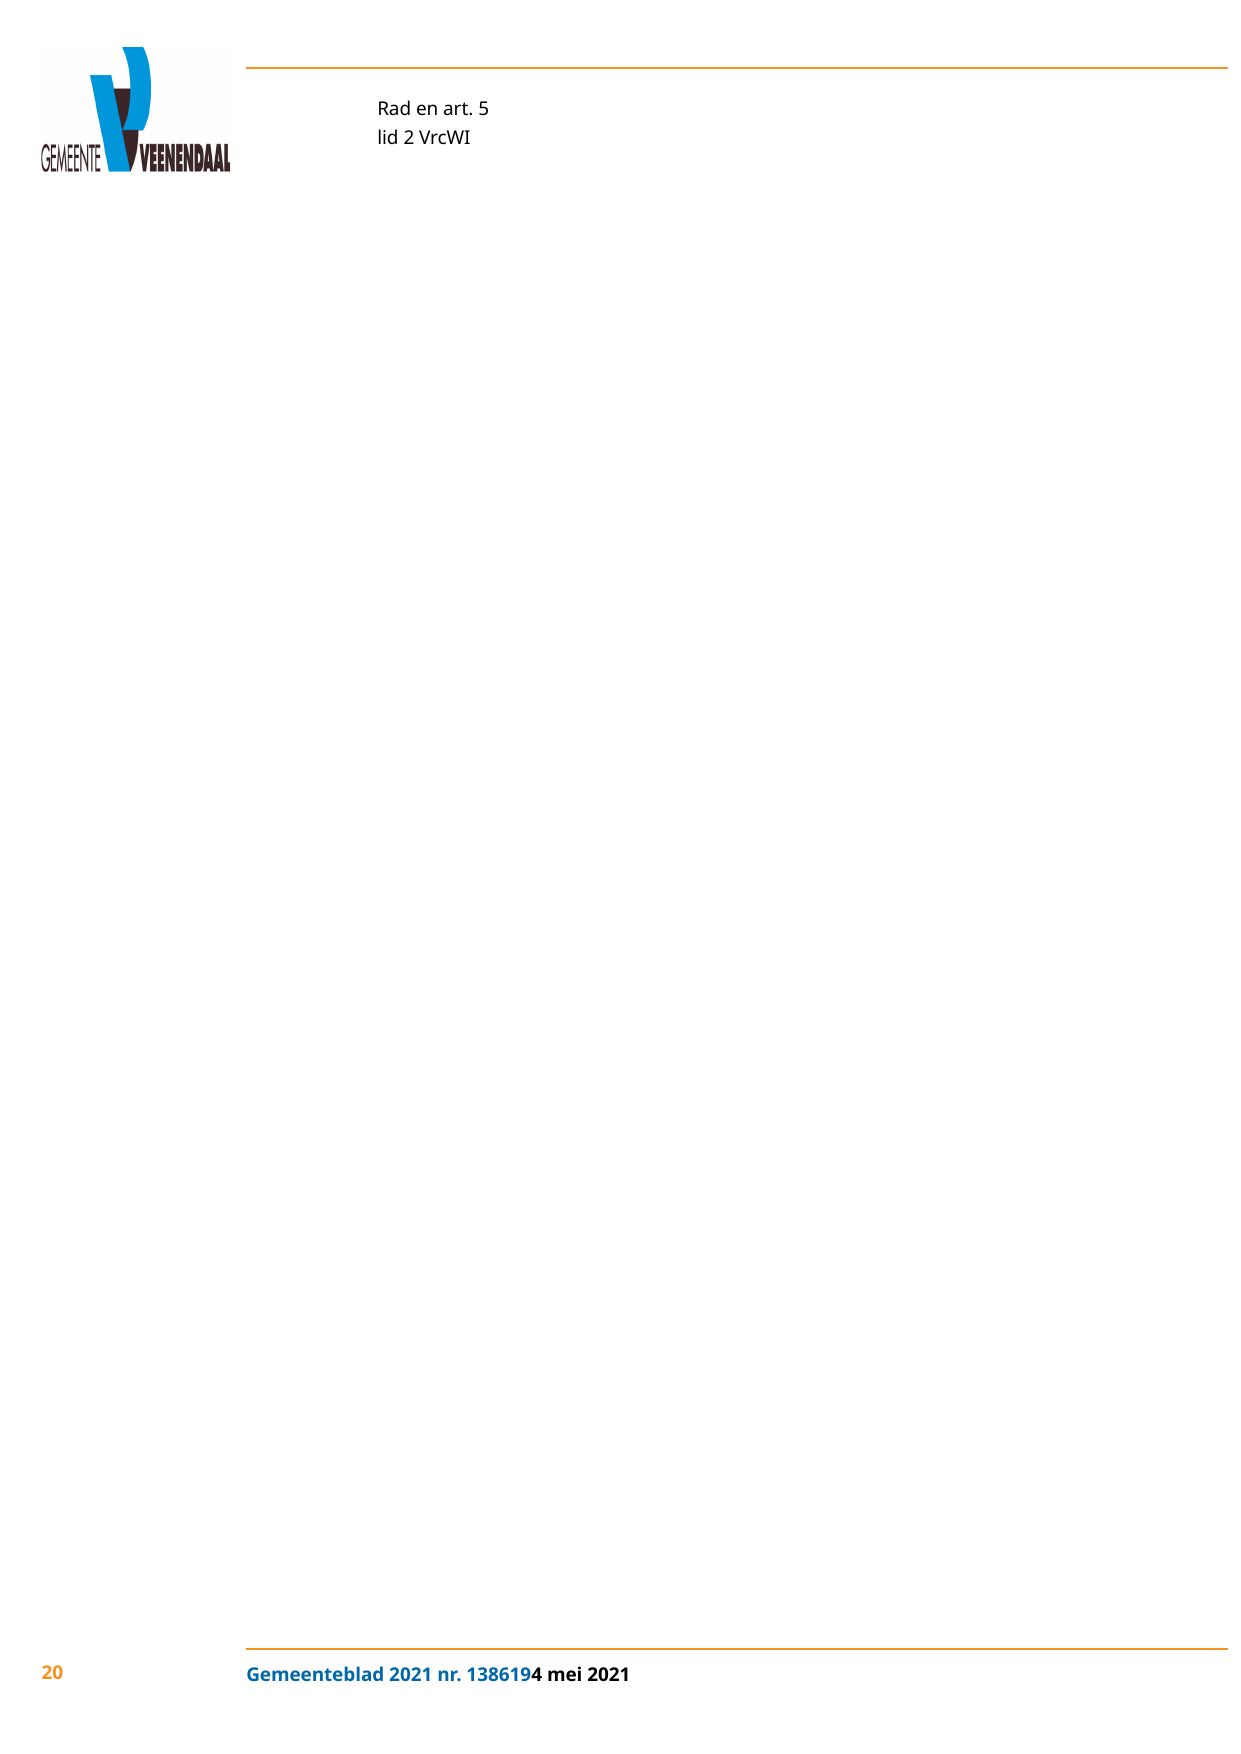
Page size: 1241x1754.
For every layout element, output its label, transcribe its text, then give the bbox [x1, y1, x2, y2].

table_cell [506, 95, 635, 150]
table_cell [635, 95, 764, 150]
picture [41, 47, 130, 172]
table_cell [248, 95, 377, 150]
table_cell [1023, 95, 1152, 150]
table_cell Rad en art. 5 lid 2 VrcWI [377, 95, 506, 150]
picture [123, 47, 231, 172]
table_cell [764, 95, 893, 150]
table_cell [894, 95, 1022, 150]
